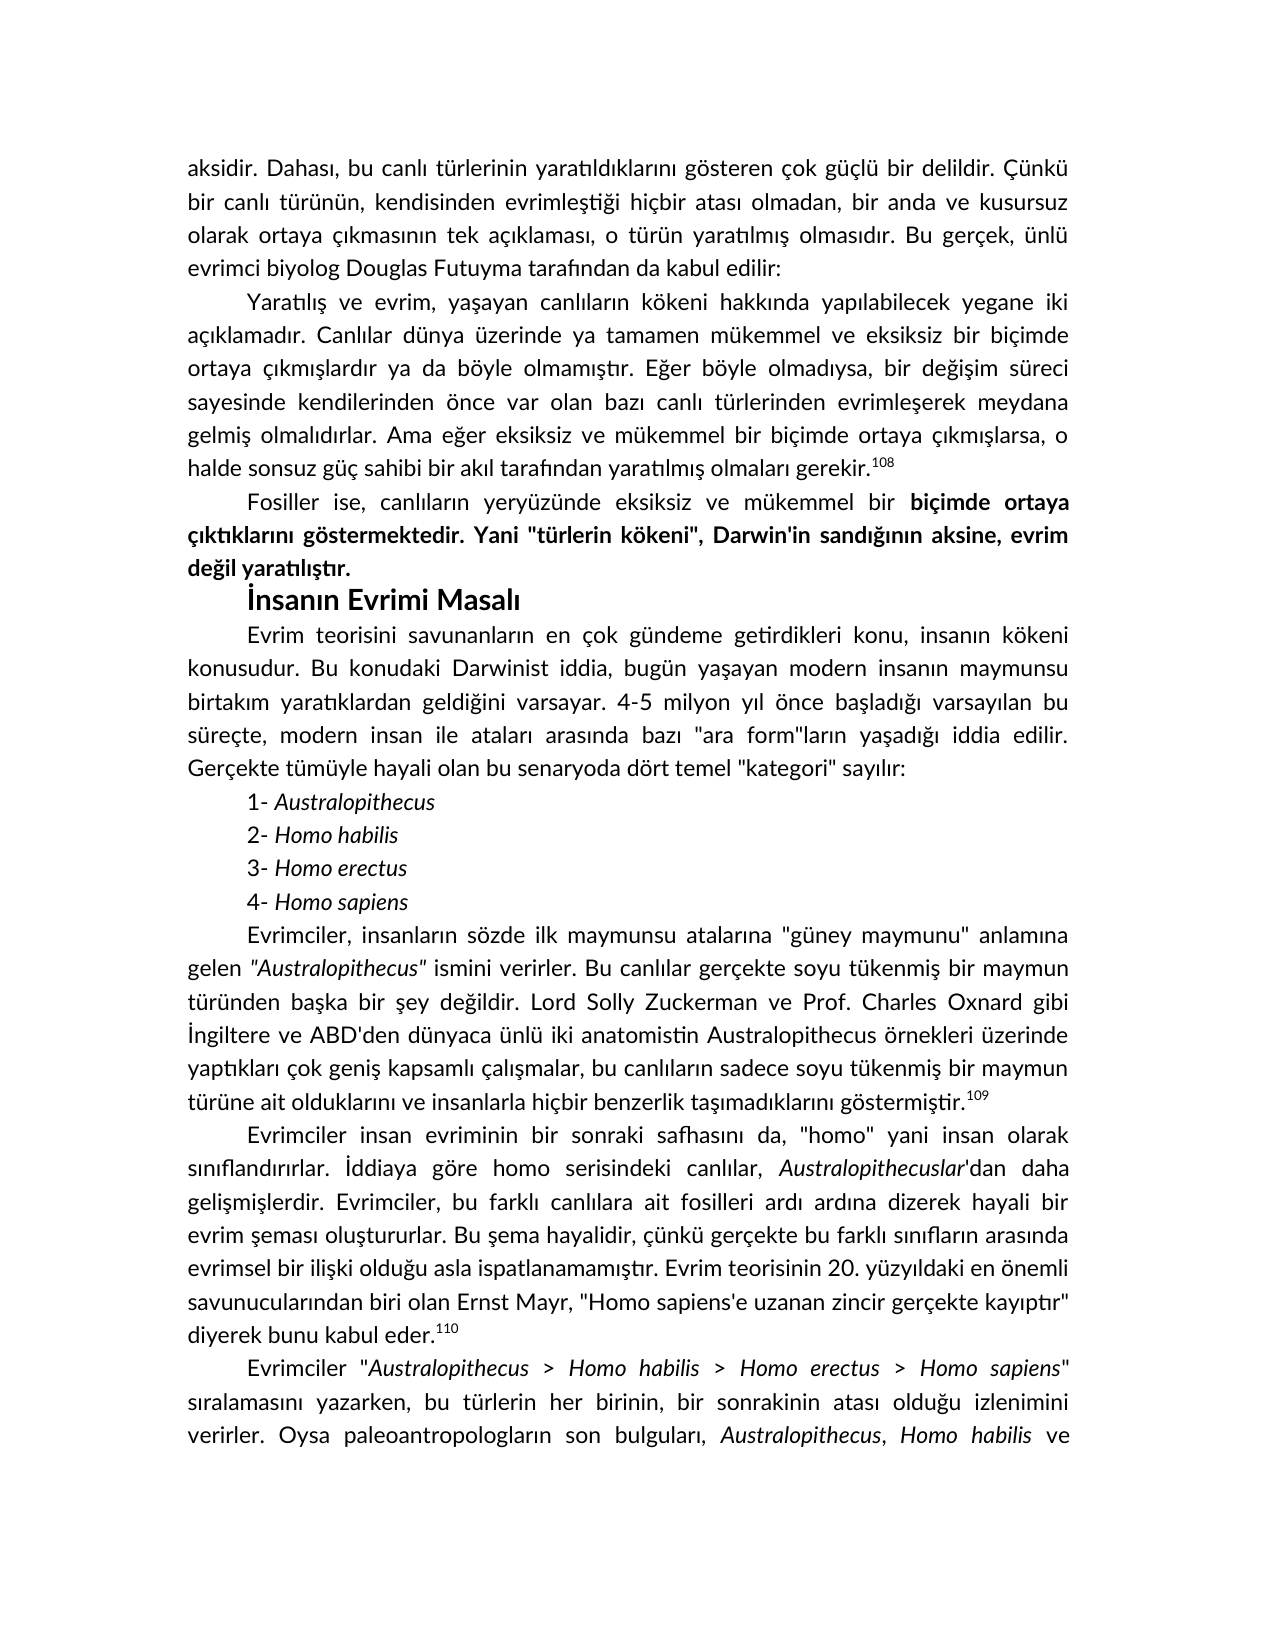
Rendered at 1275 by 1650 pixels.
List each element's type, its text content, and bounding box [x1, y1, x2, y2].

text Evrimciler insan evriminin bir sonraki safhasını da, "homo" yani insan olarak sınıflandırırlar. İddiaya göre homo serisindeki canlılar, Australopithecuslar'dan daha gelişmişlerdir. Evrimciler, bu farklı canlılara ait fosilleri ardı ardına dizerek hayali bir evrim şeması oluştururlar. Bu şema hayalidir, çünkü gerçekte bu farklı sınıfların arasında evrimsel bir ilişki olduğu asla ispatlanamamıştır. Evrim teorisinin 20. yüzyıldaki en önemli savunucularından biri olan Ernst Mayr, "Homo sapiens'e uzanan zincir gerçekte kayıptır" diyerek bunu kabul eder.110 [187, 1117, 1070, 1350]
text 2- Homo habilis [187, 817, 1070, 850]
text Evrimciler "Australopithecus > Homo habilis > Homo erectus > Homo sapiens" sıralamasını yazarken, bu türlerin her birinin, bir sonrakinin atası olduğu izlenimini verirler. Oysa paleoantropologların son bulguları, Australopithecus, Homo habilis ve [187, 1350, 1070, 1450]
text aksidir. Dahası, bu canlı türlerinin yaratıldıklarını gösteren çok güçlü bir delildir. Çünkü bir canlı türünün, kendisinden evrimleştiği hiçbir atası olmadan, bir anda ve kusursuz olarak ortaya çıkmasının tek açıklaması, o türün yaratılmış olmasıdır. Bu gerçek, ünlü evrimci biyolog Douglas Futuyma tarafından da kabul edilir: [187, 150, 1070, 283]
text Yaratılış ve evrim, yaşayan canlıların kökeni hakkında yapılabilecek yegane iki açıklamadır. Canlılar dünya üzerinde ya tamamen mükemmel ve eksiksiz bir biçimde ortaya çıkmışlardır ya da böyle olmamıştır. Eğer böyle olmadıysa, bir değişim süreci sayesinde kendilerinden önce var olan bazı canlı türlerinden evrimleşerek meydana gelmiş olmalıdırlar. Ama eğer eksiksiz ve mükemmel bir biçimde ortaya çıkmışlarsa, o halde sonsuz güç sahibi bir akıl tarafından yaratılmış olmaları gerekir.108 [187, 283, 1070, 483]
text 4- Homo sapiens [187, 883, 1070, 917]
text Evrim teorisini savunanların en çok gündeme getirdikleri konu, insanın kökeni konusudur. Bu konudaki Darwinist iddia, bugün yaşayan modern insanın maymunsu birtakım yaratıklardan geldiğini varsayar. 4-5 milyon yıl önce başladığı varsayılan bu süreçte, modern insan ile ataları arasında bazı "ara form"ların yaşadığı iddia edilir. Gerçekte tümüyle hayali olan bu senaryoda dört temel "kategori" sayılır: [187, 617, 1070, 783]
text İnsanın Evrimi Masalı [187, 583, 1070, 617]
text Evrimciler, insanların sözde ilk maymunsu atalarına "güney maymunu" anlamına gelen "Australopithecus" ismini verirler. Bu canlılar gerçekte soyu tükenmiş bir maymun türünden başka bir şey değildir. Lord Solly Zuckerman ve Prof. Charles Oxnard gibi İngiltere ve ABD'den dünyaca ünlü iki anatomistin Australopithecus örnekleri üzerinde yaptıkları çok geniş kapsamlı çalışmalar, bu canlıların sadece soyu tükenmiş bir maymun türüne ait olduklarını ve insanlarla hiçbir benzerlik taşımadıklarını göstermiştir.109 [187, 917, 1070, 1117]
text 3- Homo erectus [187, 850, 1070, 883]
text 1- Australopithecus [187, 783, 1070, 817]
text Fosiller ise, canlıların yeryüzünde eksiksiz ve mükemmel bir biçimde ortaya çıktıklarını göstermektedir. Yani "türlerin kökeni", Darwin'in sandığının aksine, evrim değil yaratılıştır. [187, 483, 1070, 583]
